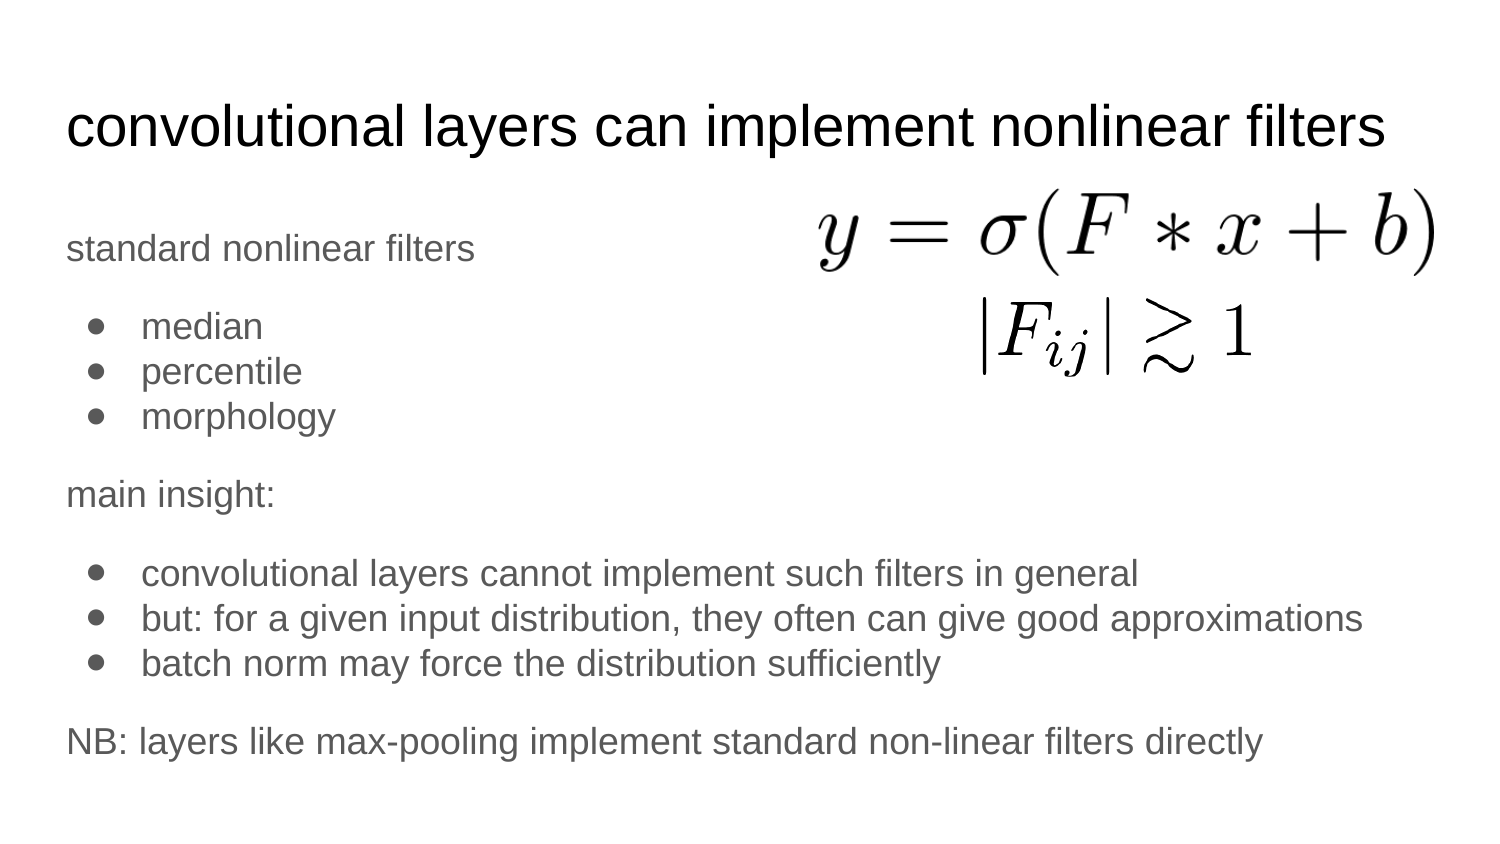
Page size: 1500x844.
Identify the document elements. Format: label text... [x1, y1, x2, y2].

picture [818, 188, 1434, 276]
picture [982, 297, 1251, 377]
list standard nonlinear filters median percentile morphology main insight: convolutional layers cannot implement such filters in general but: for a given input distribution, they often can give good approximations batch norm may force the distribution sufficiently NB: layers like max-pooling implement standard non-linear filters directly [51, 189, 1449, 797]
title convolutional layers can implement nonlinear filters [51, 72, 1449, 167]
